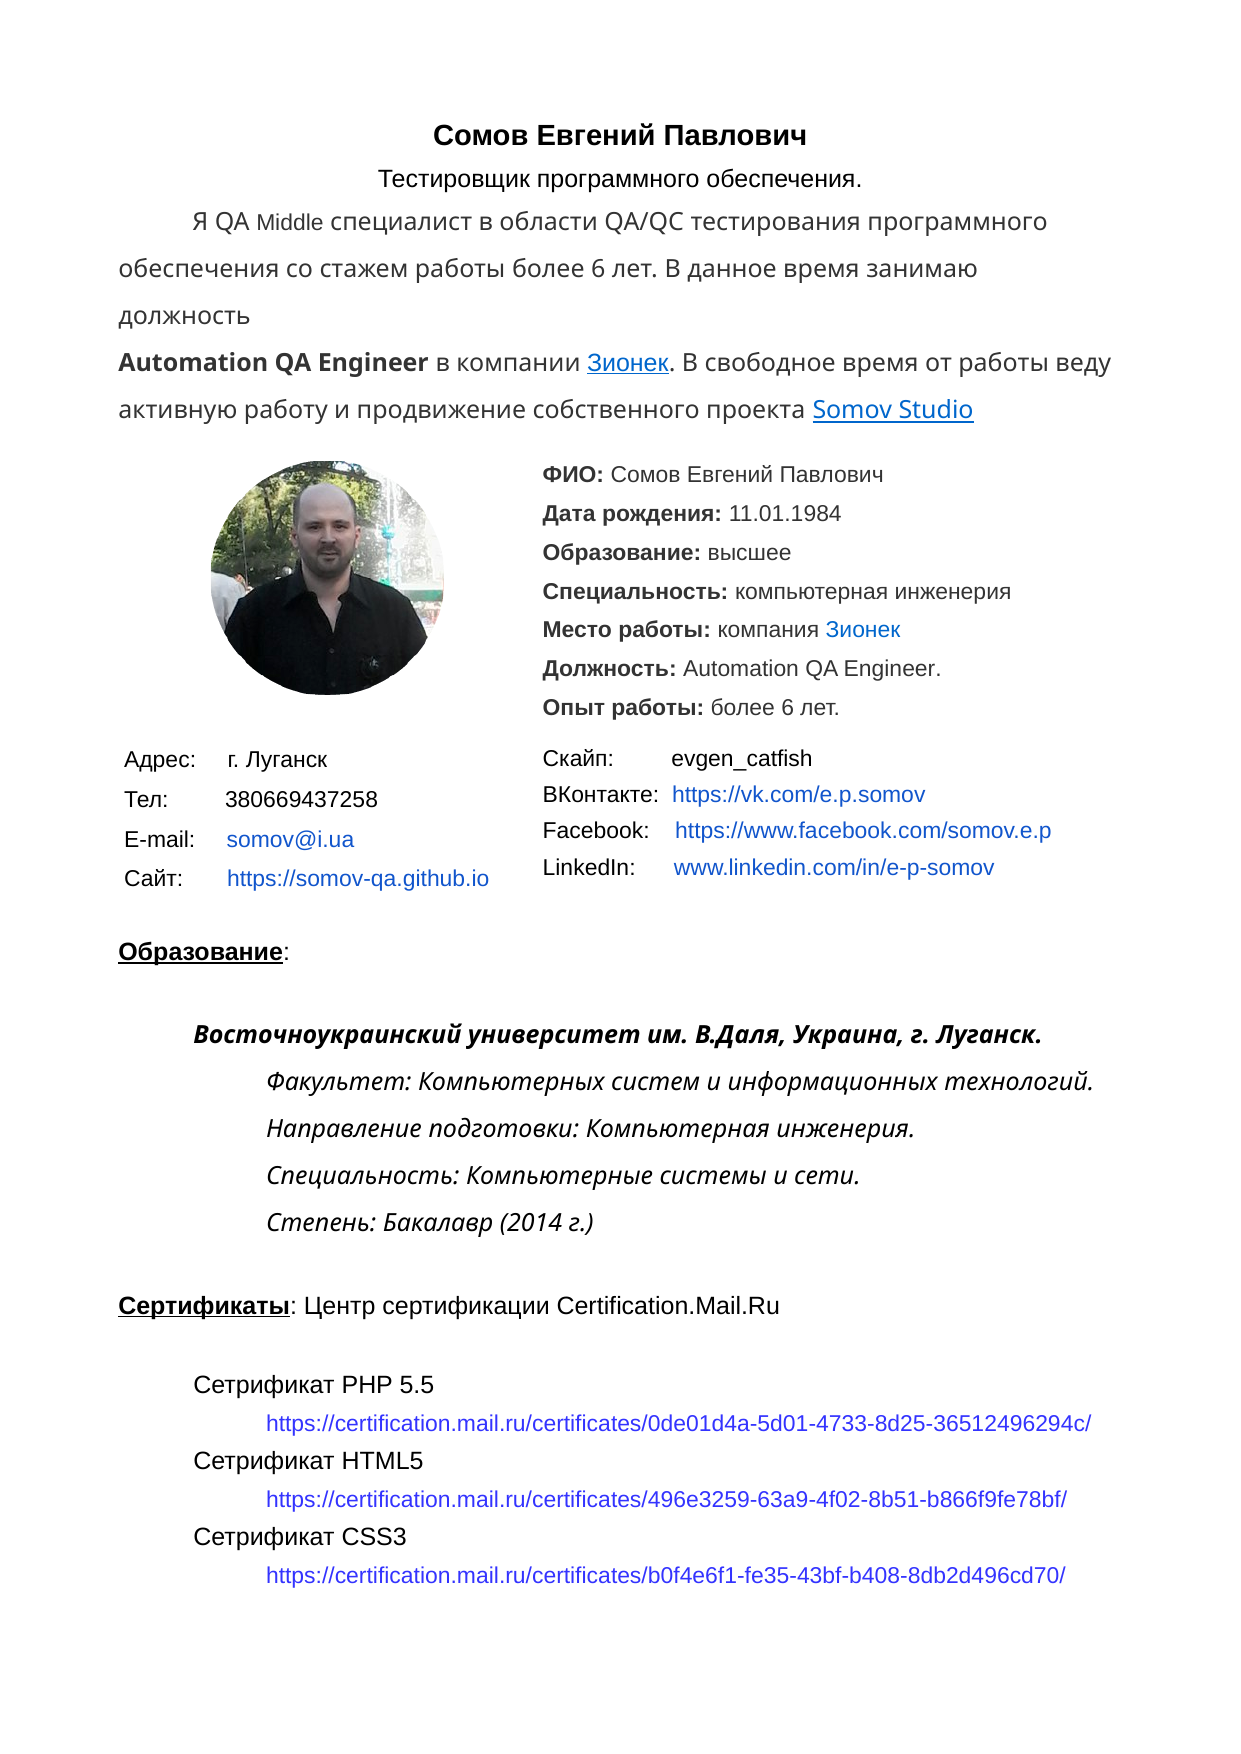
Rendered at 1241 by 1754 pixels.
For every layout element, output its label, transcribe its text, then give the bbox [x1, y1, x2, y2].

text Сетрификат CSS3 [193, 1522, 1122, 1551]
text Сертификаты: Центр сертификации Certification.Mail.Ru [118, 1291, 1122, 1320]
text Я QA Middle специалист в области QA/QC тестирования программного обеспечения со стажем работы более 6 лет. В данное время занимаю должность Automation QA Engineer в компании Зионек. В свободное время от работы веду активную работу и продвижение собственного проекта Somov Studio [118, 204, 1122, 426]
text https://certification.mail.ru/certificates/0de01d4a-5d01-4733-8d25-36512496294c/ [266, 1410, 1122, 1436]
text https://certification.mail.ru/certificates/496e3259-63a9-4f02-8b51-b866f9fe78bf/ [266, 1486, 1122, 1512]
text Сетрификат HTML5 [193, 1446, 1122, 1475]
table_header Скайп: evgen_catfish ВКонтакте: https://vk.com/e.p.somov Facebook: https://www.facebook.com/somov.e.p LinkedIn: www.linkedin.com/in/e-p-somov [537, 739, 1123, 898]
text Восточноукраинский университет им. В.Даля, Украина, г. Луганск. [193, 1016, 1122, 1051]
table_header ФИО: Сомов Евгений Павлович Дата рождения: 11.01.1984 Образование: высшее Специальность: компьютерная инженерия Место работы: компания Зионек Должность: Automation QA Engineer. Опыт работы: более 6 лет. [537, 455, 1123, 739]
text Факультет: Компьютерных систем и информационных технологий. Направление подготовки: Компьютерная инженерия. Специальность: Компьютерные системы и сети. Степень: Бакалавр (2014 г.) [266, 1063, 1122, 1238]
text Сетрификат PHP 5.5 [193, 1370, 1122, 1399]
text Образование: [118, 937, 1122, 966]
table_header Адрес: г. Луганск Тел: 380669437258 E-mail: somov@i.ua Сайт: https://somov-qa.github.io [118, 739, 537, 898]
text Сомов Евгений Павлович [118, 118, 1122, 152]
picture [210, 461, 444, 695]
text Тестировщик программного обеспечения. [118, 164, 1122, 193]
table_header [118, 455, 537, 739]
text https://certification.mail.ru/certificates/b0f4e6f1-fe35-43bf-b408-8db2d496cd70/ [266, 1562, 1122, 1588]
